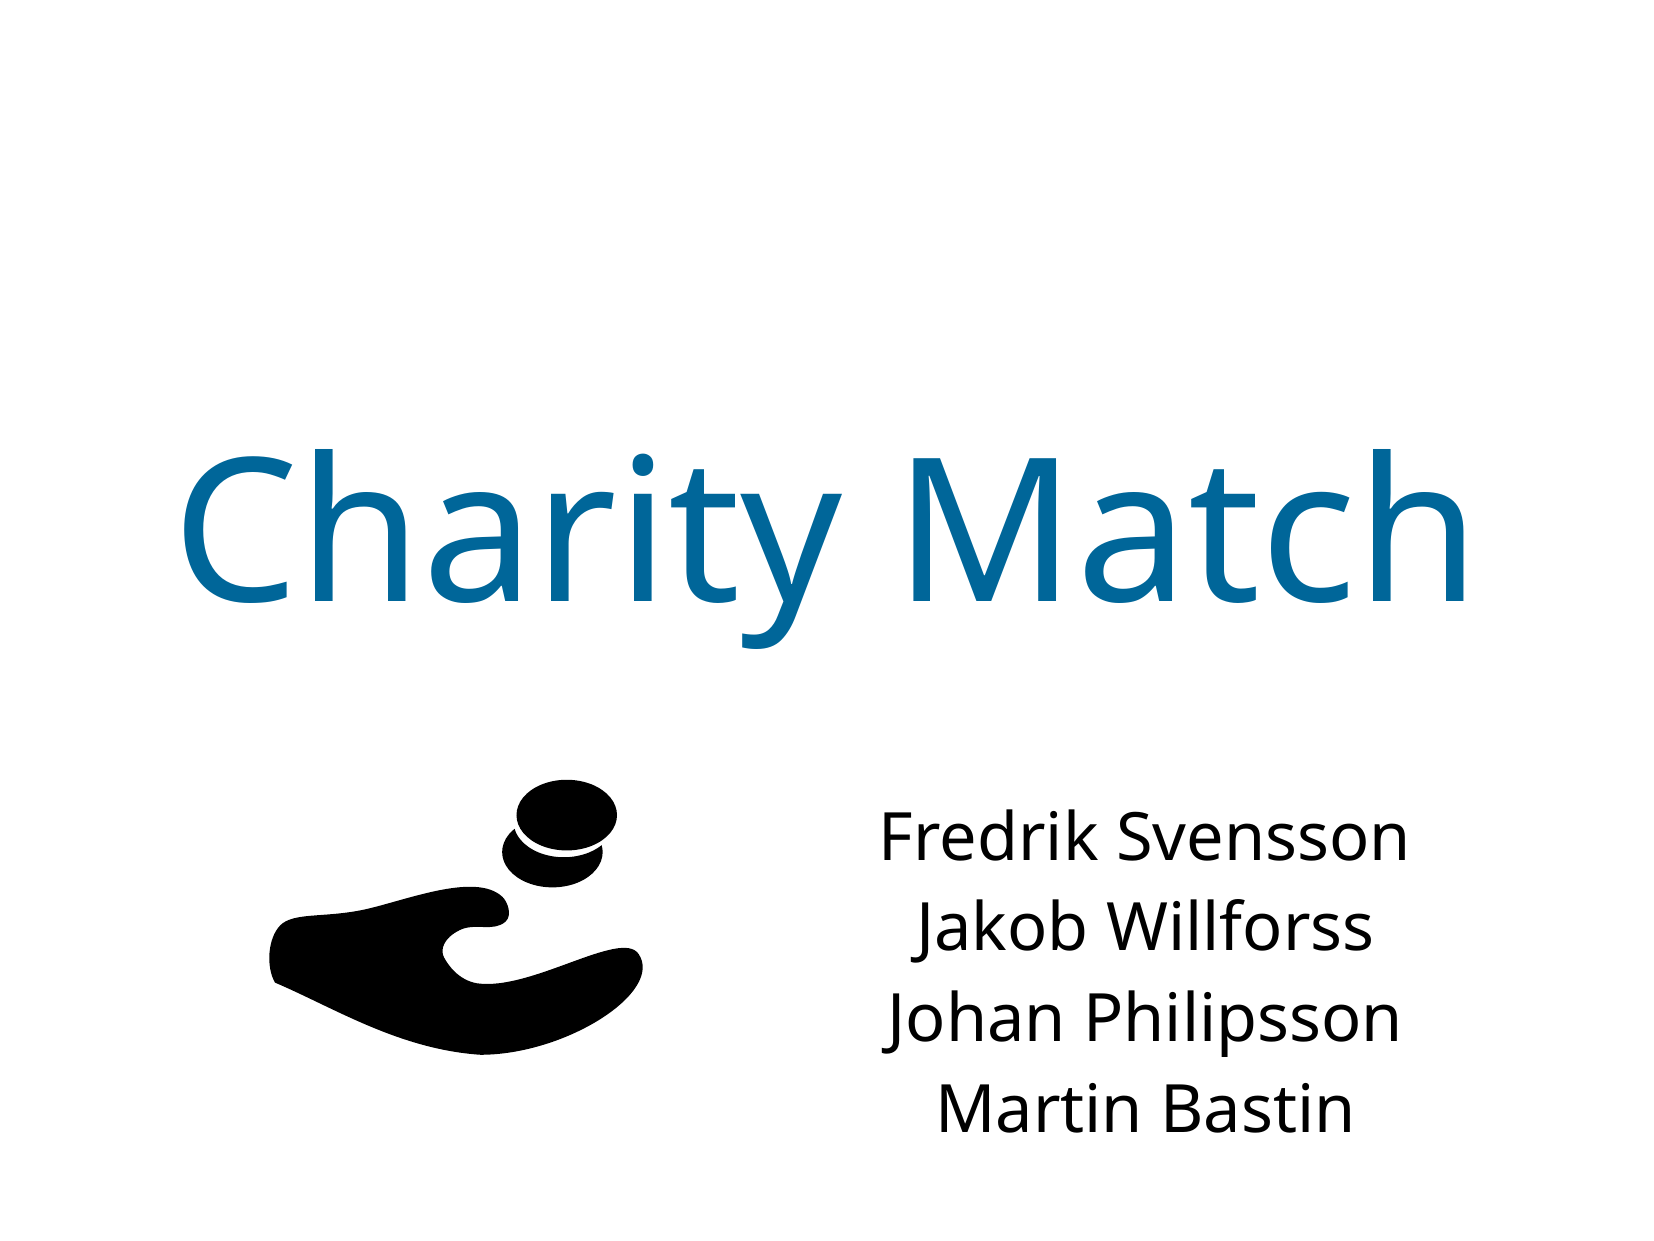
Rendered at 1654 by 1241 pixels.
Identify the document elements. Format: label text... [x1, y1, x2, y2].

subtitle Fredrik Svensson Jakob Willforss Johan Philipsson Martin Bastin [401, 770, 1653, 1171]
title Charity Match [82, 391, 1571, 656]
picture [211, 690, 690, 1169]
